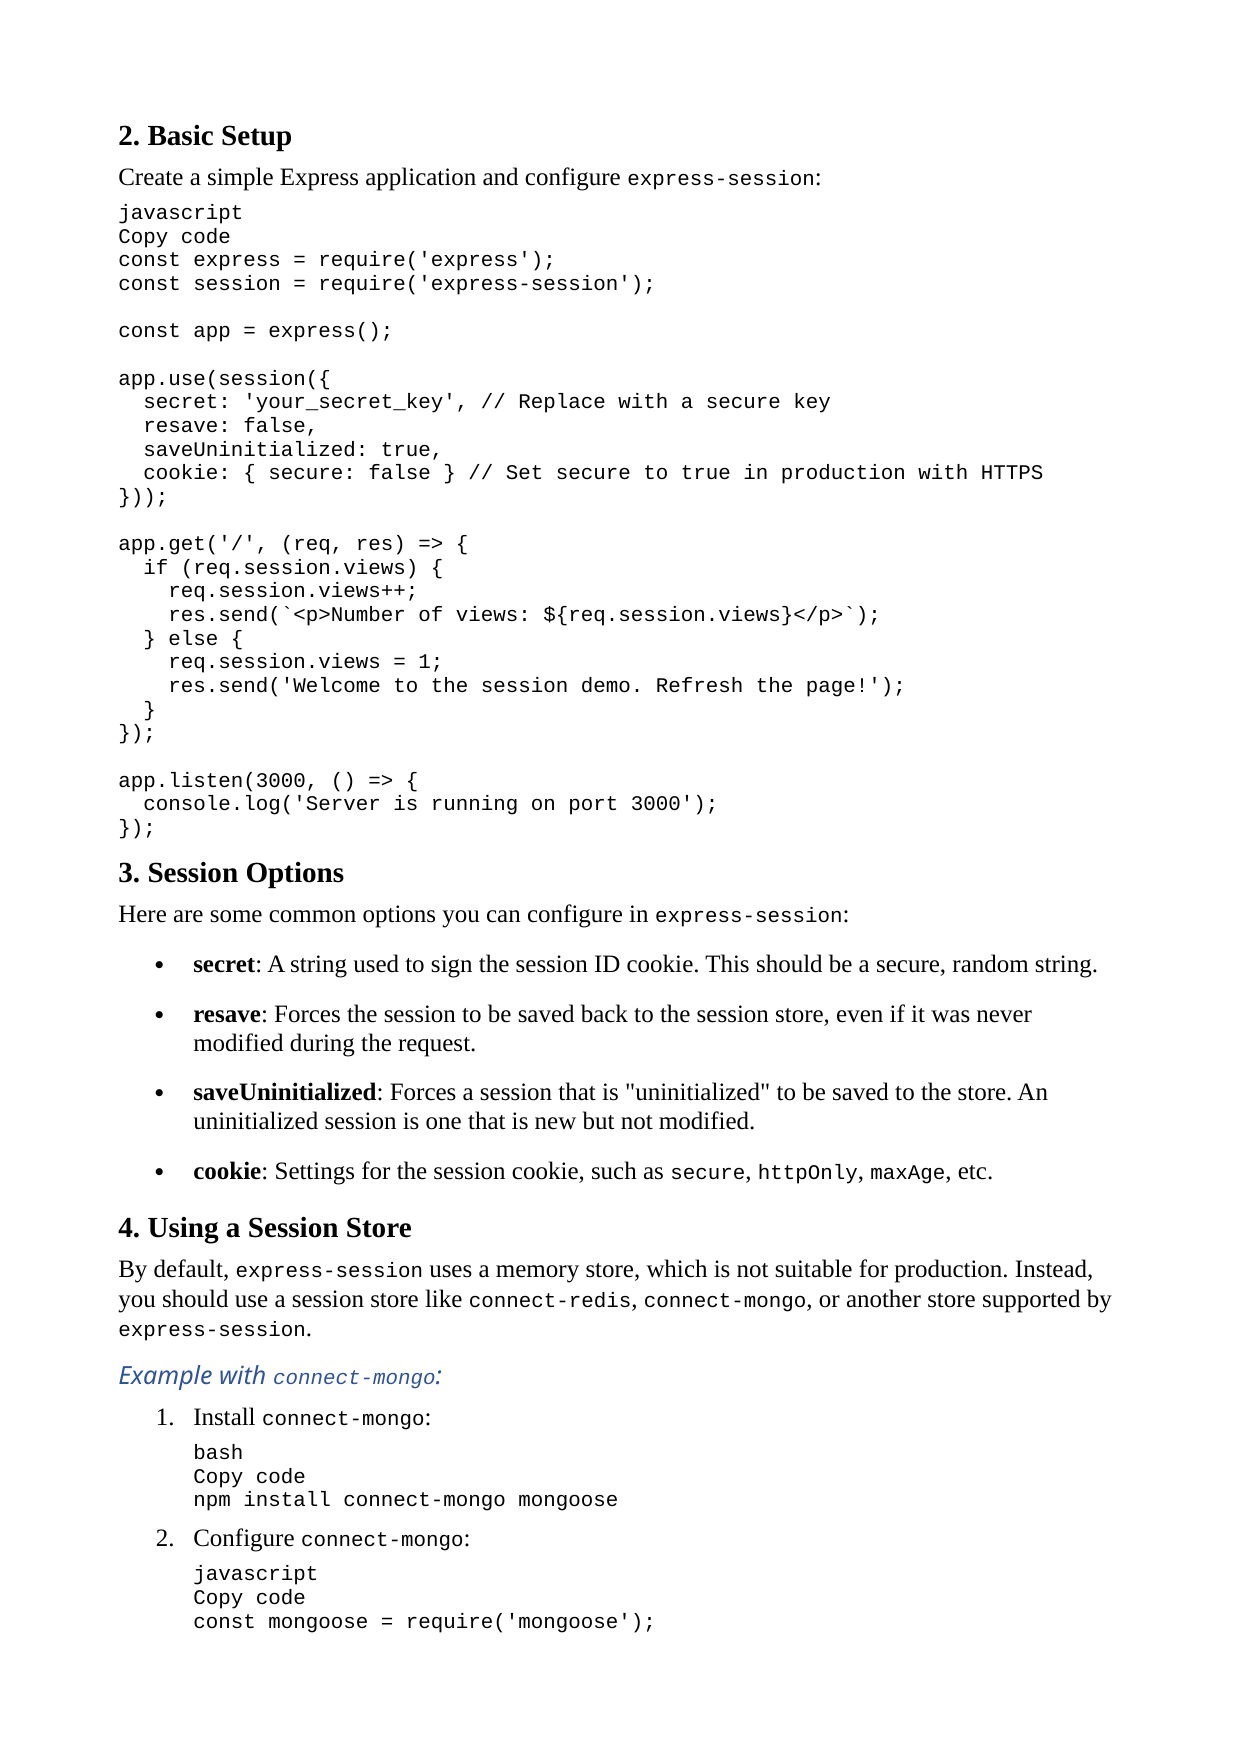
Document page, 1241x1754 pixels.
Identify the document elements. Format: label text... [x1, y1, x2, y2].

list saveUninitialized: Forces a session that is "uninitialized" to be saved to the store. An uninitialized session is one that is new but not modified. [156, 1077, 1122, 1135]
text app.use(session({ [118, 368, 1122, 391]
text }); [118, 722, 1122, 746]
text javascript [193, 1563, 1122, 1587]
text By default, express-session uses a memory store, which is not suitable for production. Instead, you should use a session store like connect-redis, connect-mongo, or another store supported by express-session. [118, 1254, 1122, 1343]
text Here are some common options you can configure in express-session: [118, 899, 1122, 929]
subtitle 3. Session Options [118, 855, 1122, 889]
text req.session.views++; [118, 580, 1122, 604]
text }); [118, 817, 1122, 841]
text app.get('/', (req, res) => { [118, 533, 1122, 557]
text saveUninitialized: true, [118, 438, 1122, 462]
subtitle Example with connect-mongo: [118, 1358, 1122, 1392]
text resave: false, [118, 415, 1122, 438]
text } else { [118, 628, 1122, 651]
list cookie: Settings for the session cookie, such as secure, httpOnly, maxAge, etc. [156, 1156, 1122, 1185]
text secret: 'your_secret_key', // Replace with a secure key [118, 391, 1122, 415]
text const mongoose = require('mongoose'); [193, 1611, 1122, 1634]
text npm install connect-mongo mongoose [193, 1489, 1122, 1513]
list resave: Forces the session to be saved back to the session store, even if it was never modified during the request. [156, 999, 1122, 1057]
text console.log('Server is running on port 3000'); [118, 793, 1122, 817]
text javascript [118, 202, 1122, 226]
text cookie: { secure: false } // Set secure to true in production with HTTPS [118, 462, 1122, 486]
text const app = express(); [118, 320, 1122, 344]
text req.session.views = 1; [118, 651, 1122, 675]
text const session = require('express-session'); [118, 273, 1122, 297]
text const express = require('express'); [118, 249, 1122, 273]
text if (req.session.views) { [118, 557, 1122, 580]
text bash [193, 1442, 1122, 1466]
text Create a simple Express application and configure express-session: [118, 162, 1122, 192]
list secret: A string used to sign the session ID cookie. This should be a secure, random string. [156, 949, 1122, 978]
text res.send('Welcome to the session demo. Refresh the page!'); [118, 675, 1122, 699]
list Configure connect-mongo: [156, 1523, 1122, 1553]
text res.send(`<p>Number of views: ${req.session.views}</p>`); [118, 604, 1122, 628]
text })); [118, 486, 1122, 509]
list Install connect-mongo: [156, 1402, 1122, 1432]
subtitle 4. Using a Session Store [118, 1210, 1122, 1244]
text Copy code [193, 1587, 1122, 1611]
text } [118, 699, 1122, 722]
subtitle 2. Basic Setup [118, 118, 1122, 152]
text Copy code [193, 1466, 1122, 1489]
text app.listen(3000, () => { [118, 769, 1122, 793]
text Copy code [118, 226, 1122, 249]
